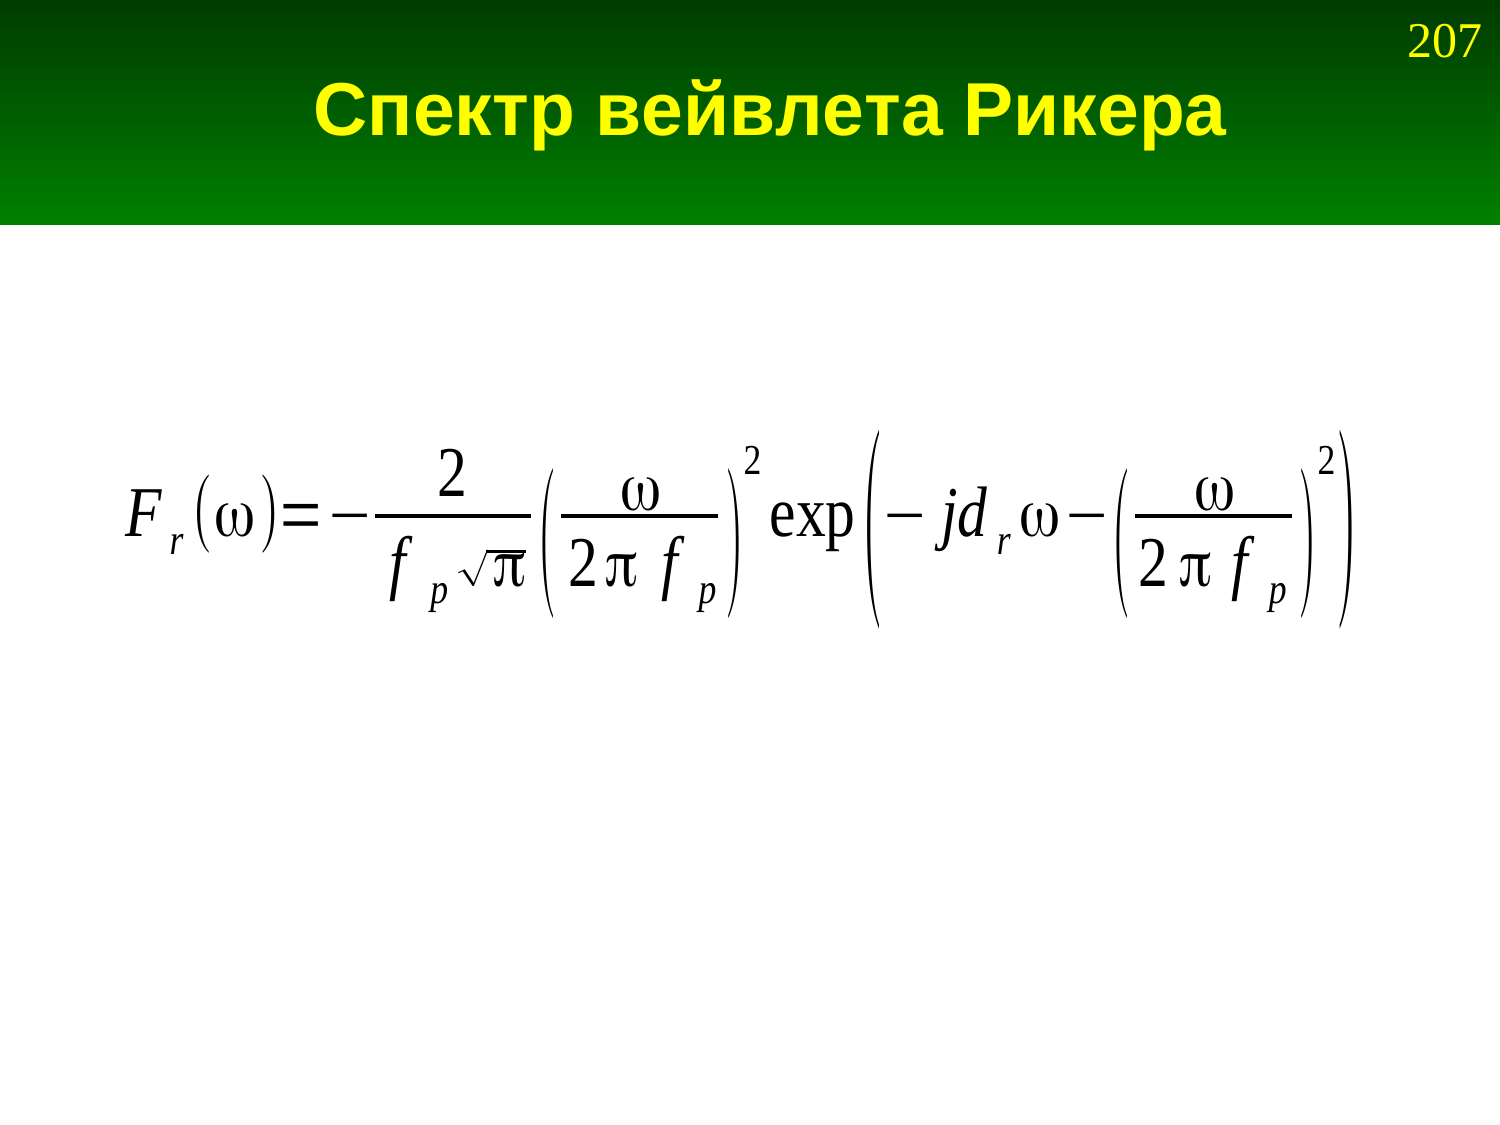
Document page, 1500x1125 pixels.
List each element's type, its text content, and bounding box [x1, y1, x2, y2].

title Спектр вейвлета Рикера [100, 7, 1441, 204]
chart [106, 425, 1372, 632]
